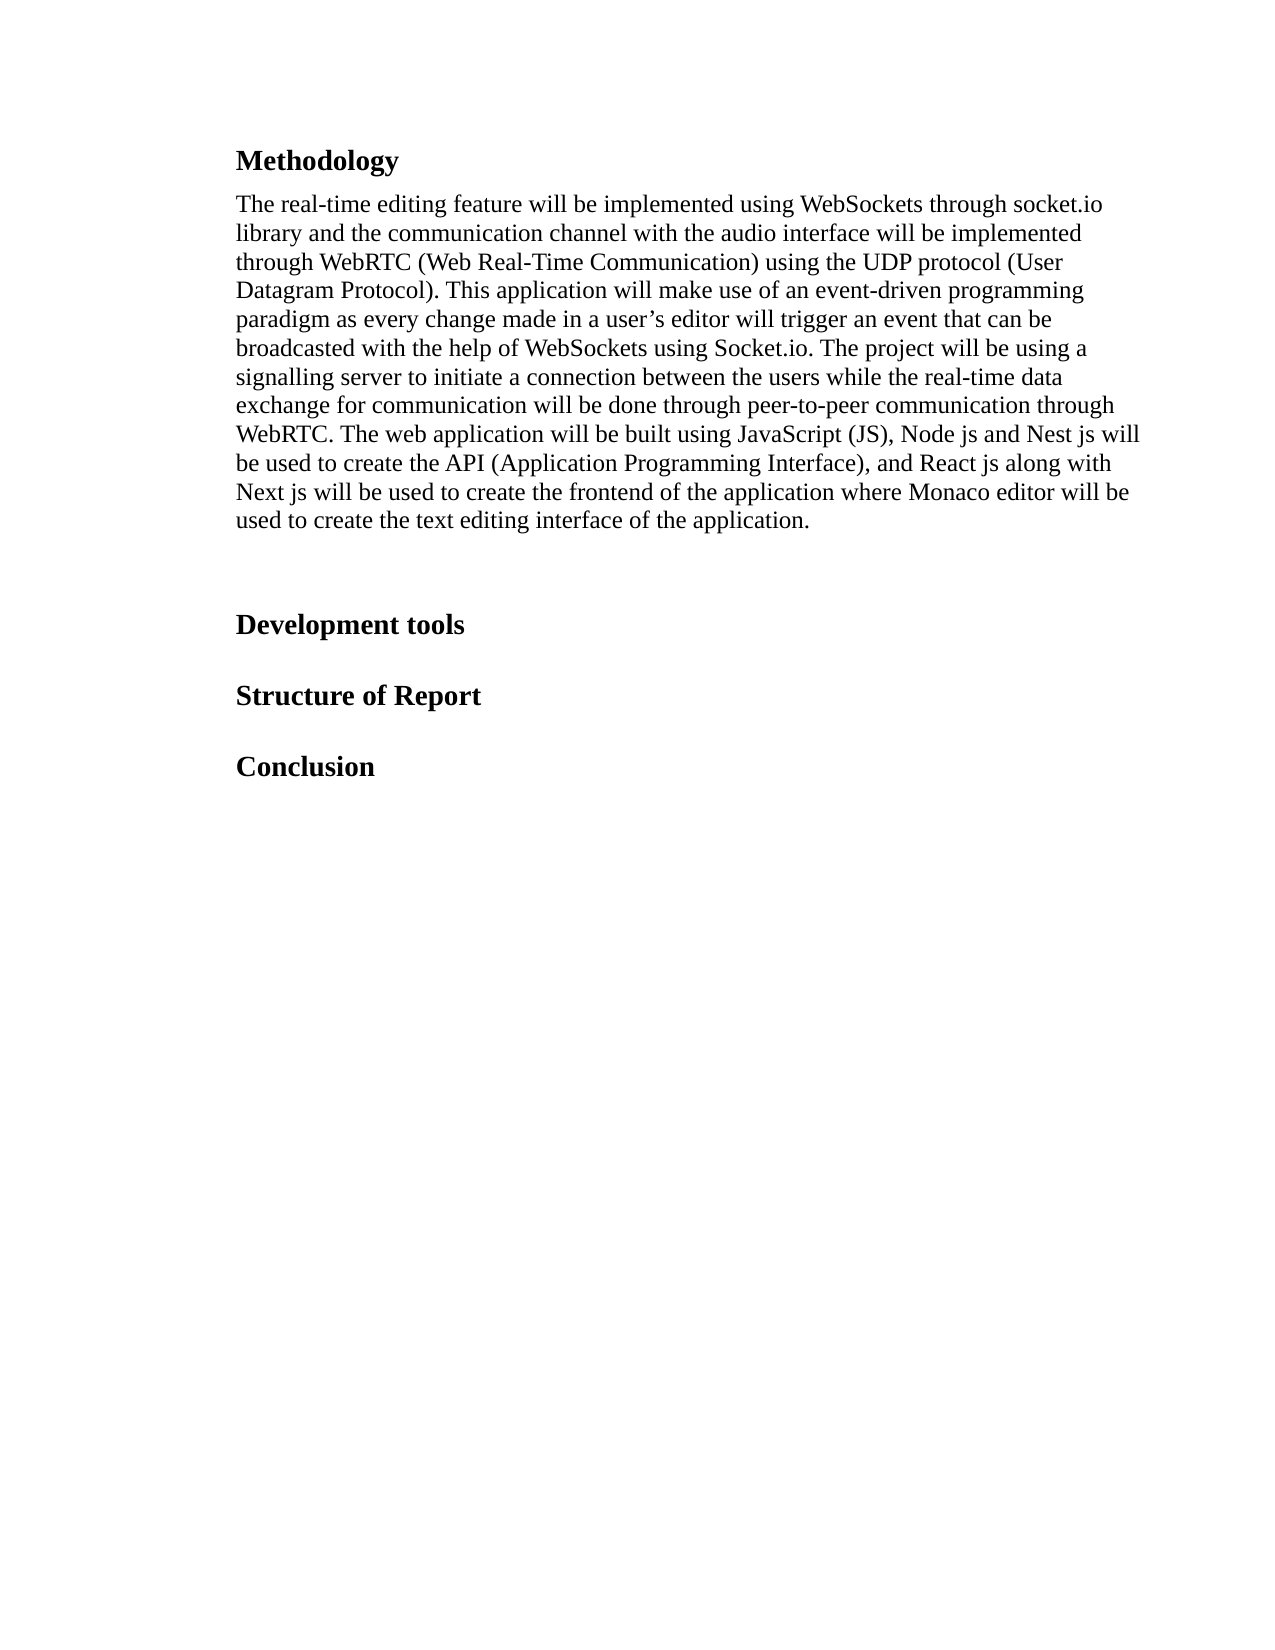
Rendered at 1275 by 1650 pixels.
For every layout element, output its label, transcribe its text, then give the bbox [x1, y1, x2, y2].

subtitle Methodology [236, 143, 1157, 177]
subtitle Development tools [236, 607, 1157, 640]
subtitle Conclusion [236, 749, 1157, 782]
text The real-time editing feature will be implemented using WebSockets through socket.io library and the communication channel with the audio interface will be implemented through WebRTC (Web Real-Time Communication) using the UDP protocol (User Datagram Protocol). This application will make use of an event-driven programming paradigm as every change made in a user’s editor will trigger an event that can be broadcasted with the help of WebSockets using Socket.io. The project will be using a signalling server to initiate a connection between the users while the real-time data exchange for communication will be done through peer-to-peer communication through WebRTC. The web application will be built using JavaScript (JS), Node js and Nest js will be used to create the API (Application Programming Interface), and React js along with Next js will be used to create the frontend of the application where Monaco editor will be used to create the text editing interface of the application. [236, 189, 1157, 534]
subtitle Structure of Report [236, 678, 1157, 711]
